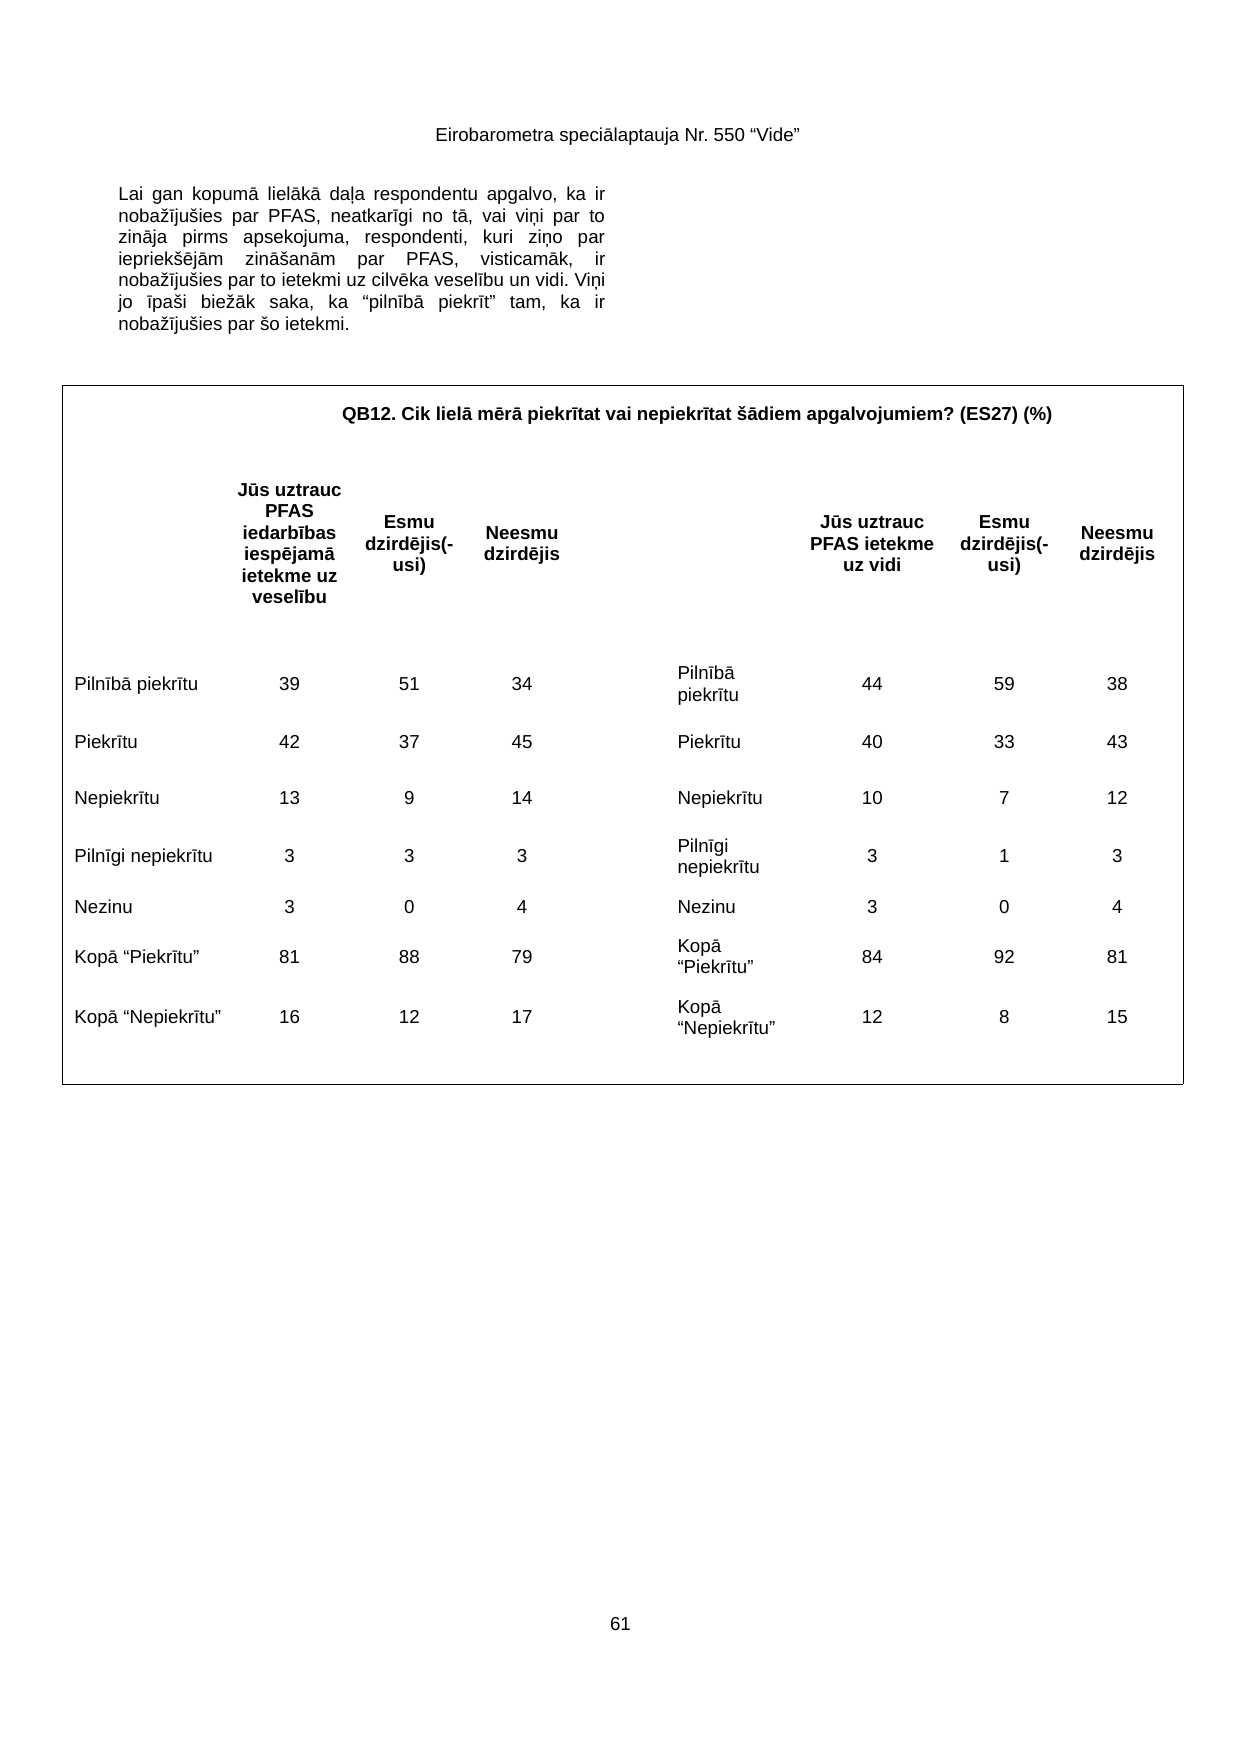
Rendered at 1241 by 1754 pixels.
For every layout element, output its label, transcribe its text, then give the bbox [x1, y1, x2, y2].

table_cell [578, 433, 674, 653]
table_cell 3 [796, 887, 948, 926]
table_cell Kopā “Nepiekrītu” [674, 987, 796, 1047]
table_cell 92 [948, 926, 1061, 987]
table_cell [578, 887, 674, 926]
table_cell 3 [465, 826, 578, 887]
table_cell Jūs uztrauc PFAS iedarbības iespējamā ietekme uz veselību [226, 433, 353, 653]
table_cell 10 [796, 770, 948, 826]
table_cell 0 [948, 887, 1061, 926]
text Lai gan kopumā lielākā daļa respondentu apgalvo, ka ir nobažījušies par PFAS, neatkarīgi no tā, vai viņi par to zināja pirms apsekojuma, respondenti, kuri ziņo par iepriekšējām zināšanām par PFAS, visticamāk, ir nobažījušies par to ietekmi uz cilvēka veselību un vidi. Viņi jo īpaši biežāk saka, ka “pilnībā piekrīt” tam, ka ir nobažījušies par šo ietekmi. [118, 183, 605, 334]
table_header [71, 394, 226, 433]
table_cell 45 [465, 714, 578, 770]
table_cell 4 [465, 887, 578, 926]
table_cell [578, 714, 674, 770]
table_cell 14 [465, 770, 578, 826]
table_cell 3 [796, 826, 948, 887]
table_cell Esmu dzirdējis(-usi) [948, 433, 1061, 653]
table_cell 38 [1061, 653, 1174, 714]
table_cell Piekrītu [71, 714, 226, 770]
table_cell [578, 770, 674, 826]
table_cell 3 [226, 887, 353, 926]
table_cell 34 [465, 653, 578, 714]
table_cell 12 [1061, 770, 1174, 826]
table_cell [578, 653, 674, 714]
table_cell 3 [353, 826, 465, 887]
table_cell Piekrītu [674, 714, 796, 770]
table_cell Nezinu [674, 887, 796, 926]
table_cell 12 [353, 987, 465, 1047]
table_cell Esmu dzirdējis(-usi) [353, 433, 465, 653]
table_cell 88 [353, 926, 465, 987]
table_cell 79 [465, 926, 578, 987]
table_cell 59 [948, 653, 1061, 714]
table_cell 42 [226, 714, 353, 770]
table_cell Pilnībā piekrītu [71, 653, 226, 714]
table_cell Pilnībā piekrītu [674, 653, 796, 714]
table_cell 81 [1061, 926, 1174, 987]
table_cell 51 [353, 653, 465, 714]
table_cell Kopā “Nepiekrītu” [71, 987, 226, 1047]
table_cell Pilnīgi nepiekrītu [674, 826, 796, 887]
table_cell [578, 826, 674, 887]
table_cell 44 [796, 653, 948, 714]
table_header QB12. Cik lielā mērā piekrītat vai nepiekrītat šādiem apgalvojumiem? (ES27) (%) [226, 394, 1174, 433]
table_cell 81 [226, 926, 353, 987]
table_cell Nezinu [71, 887, 226, 926]
table_cell 33 [948, 714, 1061, 770]
table_cell 39 [226, 653, 353, 714]
table_cell 15 [1061, 987, 1174, 1047]
table_cell 3 [226, 826, 353, 887]
table_cell [71, 433, 226, 653]
table_cell Kopā “Piekrītu” [71, 926, 226, 987]
table_cell Neesmu dzirdējis [1061, 433, 1174, 653]
table_cell Pilnīgi nepiekrītu [71, 826, 226, 887]
table_cell 0 [353, 887, 465, 926]
table_cell Jūs uztrauc PFAS ietekme uz vidi [796, 433, 948, 653]
table_cell 13 [226, 770, 353, 826]
table_cell 84 [796, 926, 948, 987]
table_cell 3 [1061, 826, 1174, 887]
table_cell 17 [465, 987, 578, 1047]
table_cell 7 [948, 770, 1061, 826]
table_cell 8 [948, 987, 1061, 1047]
table_cell 37 [353, 714, 465, 770]
table_cell Nepiekrītu [674, 770, 796, 826]
table_cell Neesmu dzirdējis [465, 433, 578, 653]
table_cell [578, 987, 674, 1047]
table_cell 9 [353, 770, 465, 826]
table_cell 12 [796, 987, 948, 1047]
table_cell 16 [226, 987, 353, 1047]
table_cell 1 [948, 826, 1061, 887]
table_cell 43 [1061, 714, 1174, 770]
table_cell 40 [796, 714, 948, 770]
table_cell 4 [1061, 887, 1174, 926]
table_cell Nepiekrītu [71, 770, 226, 826]
table_cell Kopā “Piekrītu” [674, 926, 796, 987]
table_cell [578, 926, 674, 987]
table_cell [674, 433, 796, 653]
